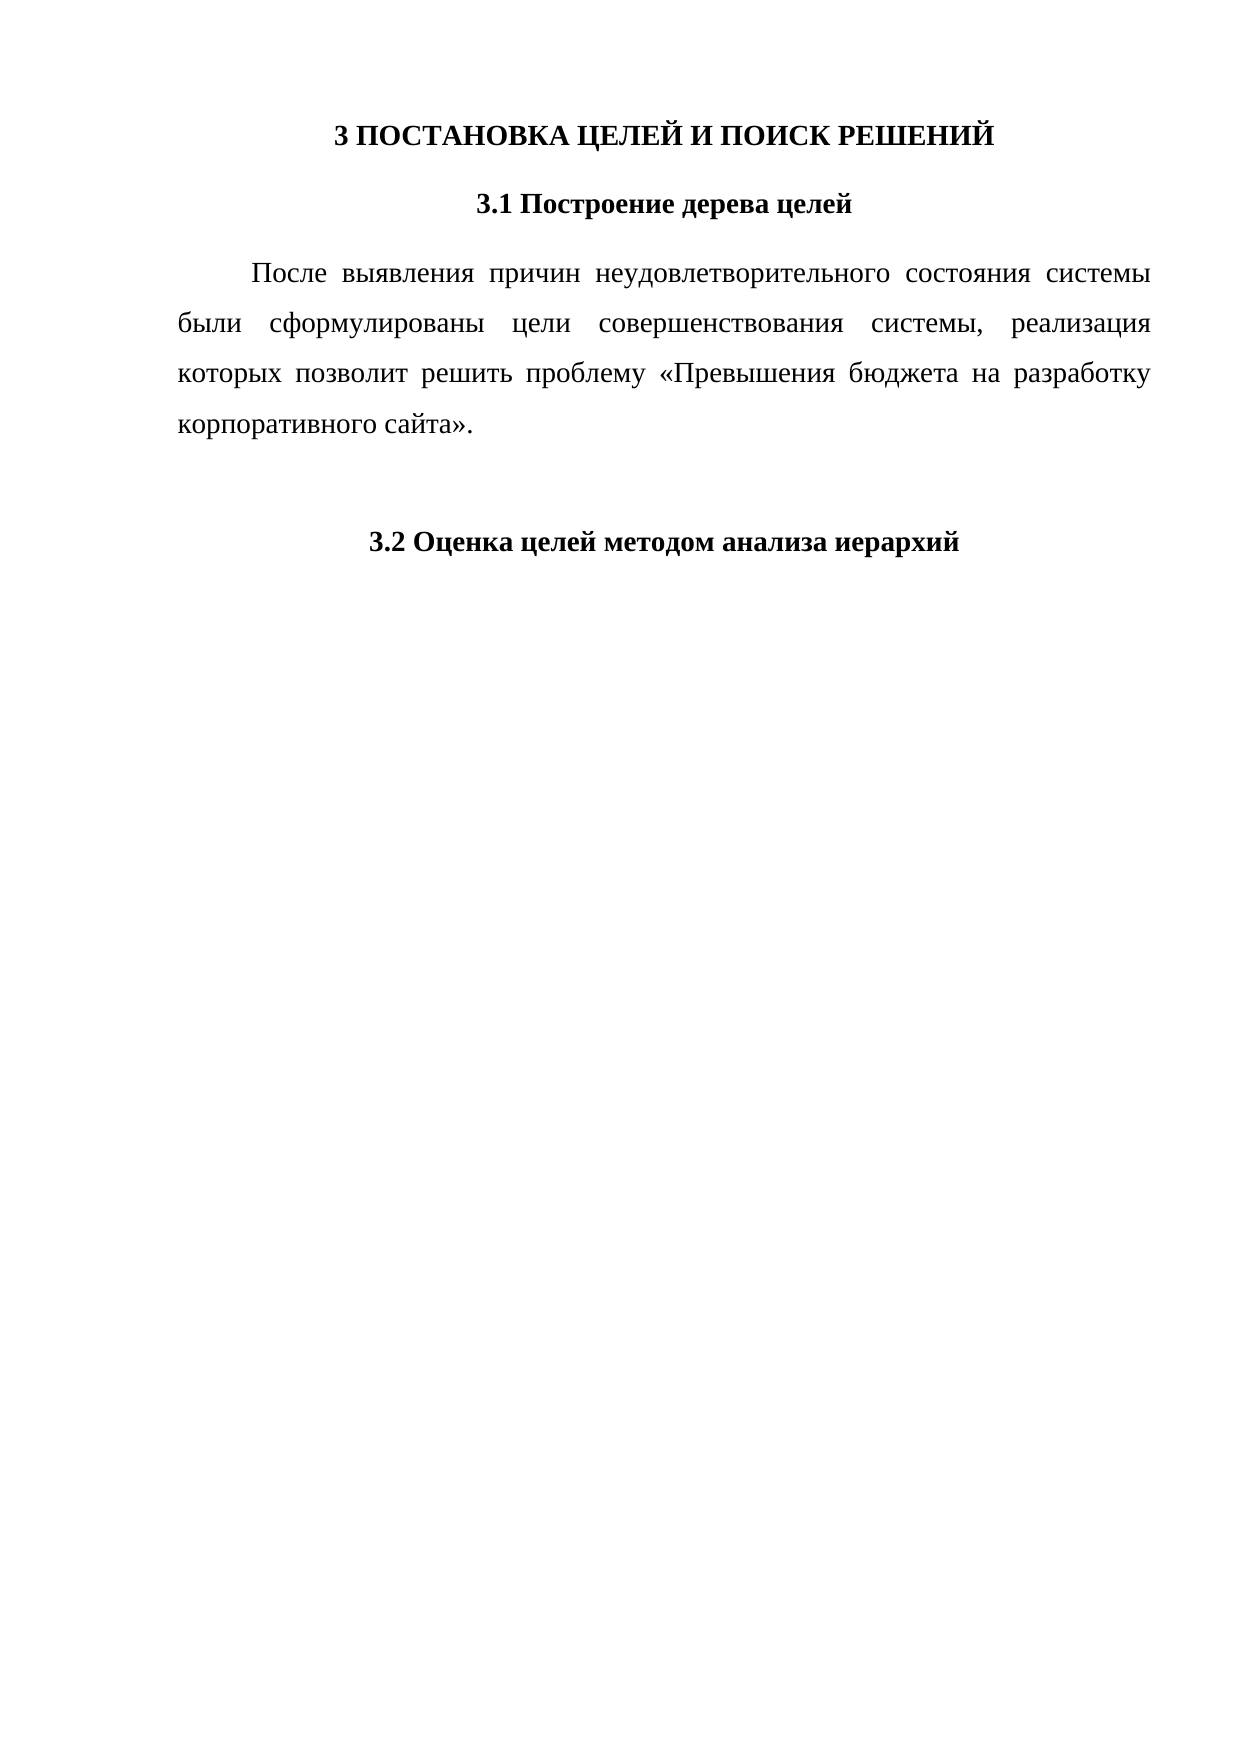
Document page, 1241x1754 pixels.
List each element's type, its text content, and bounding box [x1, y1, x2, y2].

subtitle 3 ПОСТАНОВКА ЦЕЛЕЙ И ПОИСК РЕШЕНИЙ [177, 118, 1152, 152]
text После выявления причин неудовлетворительного состояния системы были сформулированы цели совершенствования системы, реализация которых позволит решить проблему «Превышения бюджета на разработку корпоративного сайта». [177, 255, 1152, 439]
subtitle 3.1 Построение дерева целей [177, 186, 1152, 220]
subtitle 3.2 Оценка целей методом анализа иерархий [177, 524, 1152, 558]
